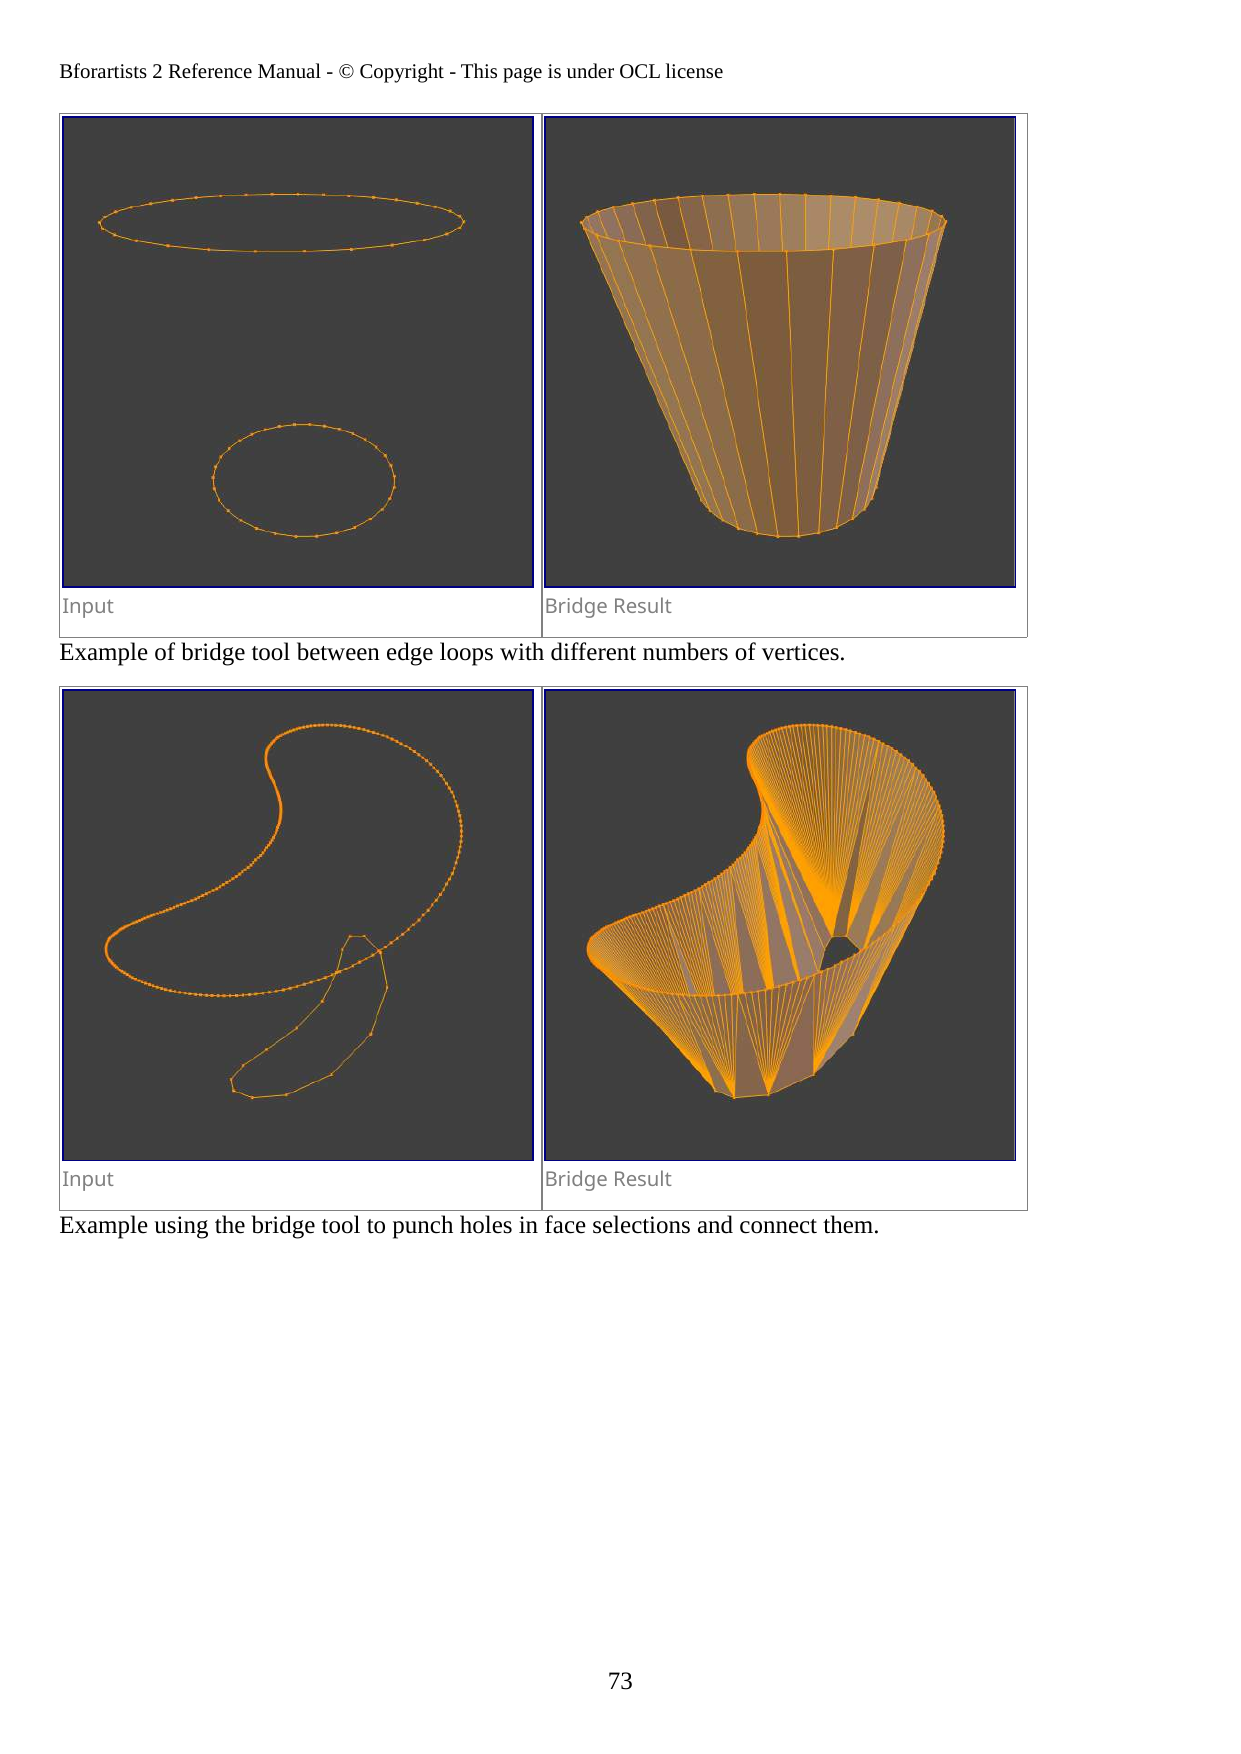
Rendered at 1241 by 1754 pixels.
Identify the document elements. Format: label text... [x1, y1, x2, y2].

picture [64, 691, 532, 1160]
text Example using the bridge tool to punch holes in face selections and connect them. [59, 1210, 1181, 1239]
table_header Bridge Result [543, 687, 1027, 1210]
picture [64, 118, 532, 586]
table_header Input [60, 687, 541, 1210]
table_header Input [60, 114, 541, 637]
picture [546, 691, 1015, 1160]
picture [546, 118, 1015, 586]
text Example of bridge tool between edge loops with different numbers of vertices. [59, 637, 1181, 666]
table_header Bridge Result [543, 114, 1027, 637]
